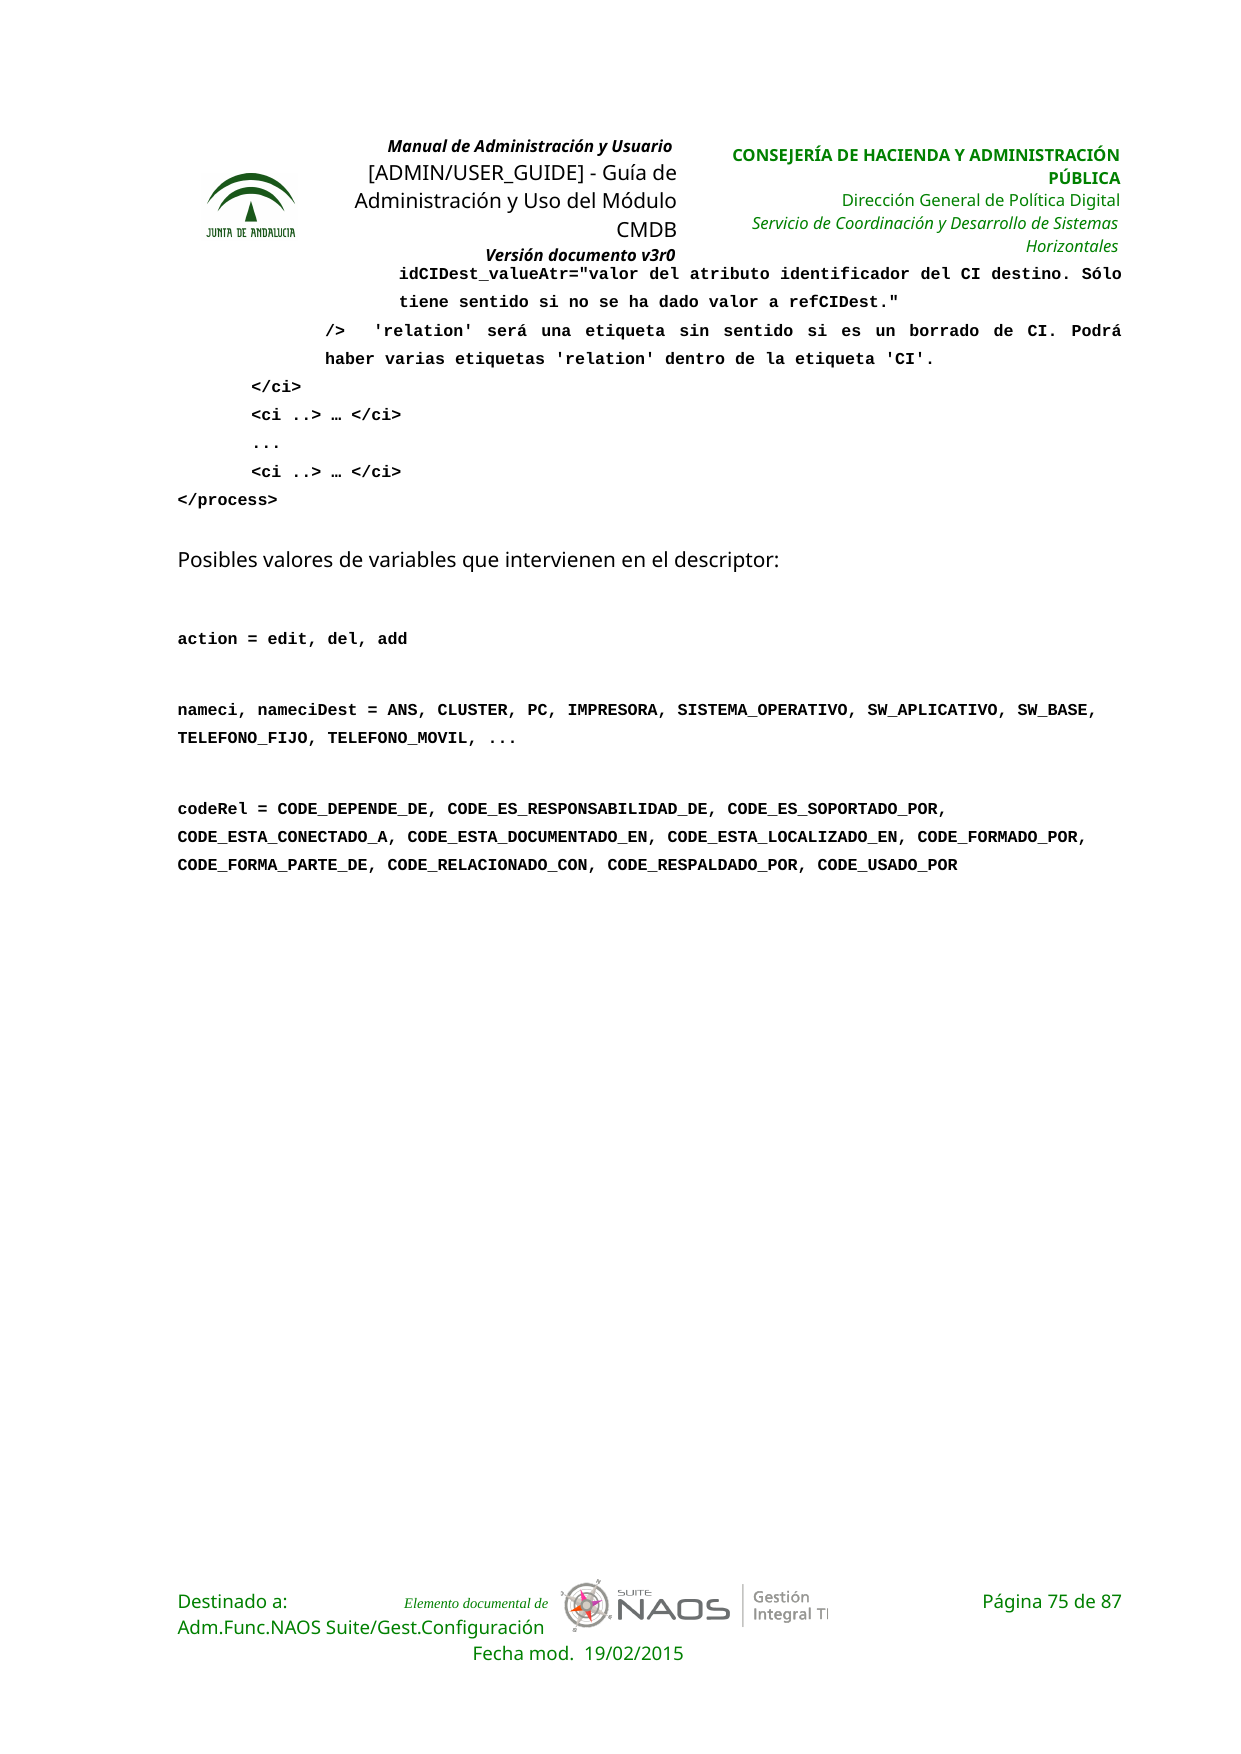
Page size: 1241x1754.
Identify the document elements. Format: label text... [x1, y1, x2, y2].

text /> 'relation' será una etiqueta sin sentido si es un borrado de CI. Podrá haber varias etiquetas 'relation' dentro de la etiqueta 'CI'. [325, 322, 1122, 369]
text <ci ..> … </ci> [251, 407, 1122, 426]
text nameci, nameciDest = ANS, CLUSTER, PC, IMPRESORA, SISTEMA_OPERATIVO, SW_APLICATIVO, SW_BASE, TELEFONO_FIJO, TELEFONO_MOVIL, ... [177, 701, 1122, 748]
picture [560, 1579, 829, 1632]
text </process> [177, 492, 1122, 510]
text idCIDest_valueAtr="valor del atributo identificador del CI destino. Sólo tiene sentido si no se ha dado valor a refCIDest." [399, 266, 1122, 313]
text ... [251, 435, 1122, 454]
picture [201, 173, 298, 241]
text codeRel = CODE_DEPENDE_DE, CODE_ES_RESPONSABILIDAD_DE, CODE_ES_SOPORTADO_POR, CODE_ESTA_CONECTADO_A, CODE_ESTA_DOCUMENTADO_EN, CODE_ESTA_LOCALIZADO_EN, CODE_FORMADO_POR, CODE_FORMA_PARTE_DE, CODE_RELACIONADO_CON, CODE_RESPALDADO_POR, CODE_USADO_POR [177, 801, 1122, 876]
text <ci ..> … </ci> [251, 463, 1122, 482]
text </ci> [251, 379, 1122, 397]
text Posibles valores de variables que intervienen en el descriptor: [177, 545, 1122, 574]
text action = edit, del, add [177, 631, 1122, 649]
